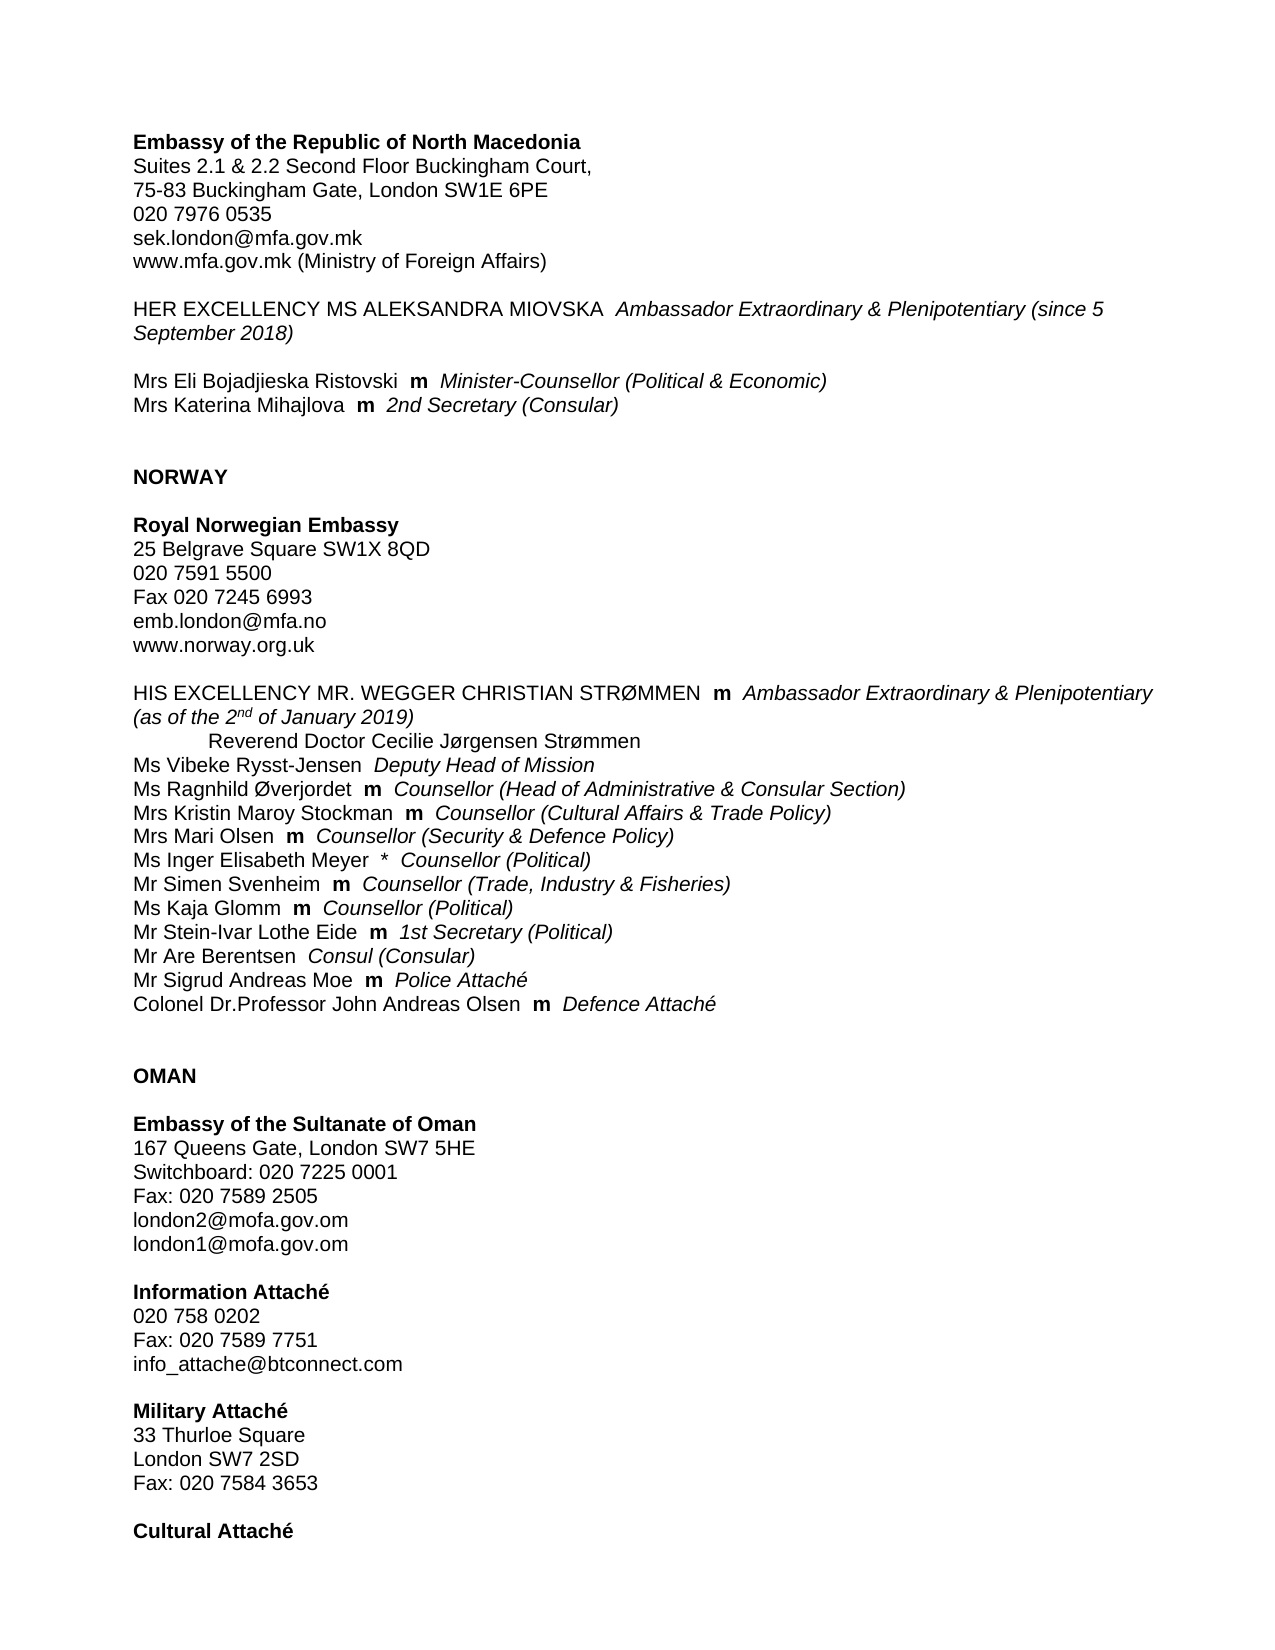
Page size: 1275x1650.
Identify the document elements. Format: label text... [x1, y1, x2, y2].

text Ms Kaja Glomm m Counsellor (Political) [133, 896, 1181, 920]
text Mr Are Berentsen Consul (Consular) [133, 944, 1181, 968]
text 020 758 0202 [133, 1303, 1181, 1327]
text Royal Norwegian Embassy [133, 513, 1181, 537]
text Mr Sigrud Andreas Moe m Police Attaché [133, 968, 1181, 992]
text Reverend Doctor Cecilie Jørgensen Strømmen [133, 728, 1181, 752]
text Fax 020 7245 6993 [133, 585, 1181, 609]
text Ms Inger Elisabeth Meyer * Counsellor (Political) [133, 848, 1181, 872]
text Information Attaché [133, 1279, 1181, 1303]
text info_attache@btconnect.com [133, 1351, 1181, 1375]
text Colonel Dr.Professor John Andreas Olsen m Defence Attaché [133, 992, 1181, 1016]
text emb.london@mfa.no [133, 609, 1181, 633]
text Military Attaché [133, 1399, 1181, 1423]
text www.norway.org.uk [133, 633, 1181, 657]
text 25 Belgrave Square SW1X 8QD [133, 537, 1181, 561]
text Cultural Attaché [133, 1519, 1181, 1543]
text Mr Simen Svenheim m Counsellor (Trade, Industry & Fisheries) [133, 872, 1181, 896]
text Mr Stein-Ivar Lothe Eide m 1st Secretary (Political) [133, 920, 1181, 944]
text Ms Vibeke Rysst-Jensen Deputy Head of Mission [133, 752, 1181, 776]
text Mrs Eli Bojadjieska Ristovski m Minister-Counsellor (Political & Economic) [133, 369, 1181, 393]
text Embassy of the Sultanate of Oman [133, 1112, 1181, 1136]
text 75-83 Buckingham Gate, London SW1E 6PE [133, 177, 1181, 201]
text London SW7 2SD [133, 1447, 1181, 1471]
subtitle OMAN [133, 1064, 1181, 1088]
text 33 Thurloe Square [133, 1423, 1181, 1447]
text Mrs Mari Olsen m Counsellor (Security & Defence Policy) [133, 824, 1181, 848]
text london2@mofa.gov.om [133, 1208, 1181, 1232]
text HER EXCELLENCY MS ALEKSANDRA MIOVSKA Ambassador Extraordinary & Plenipotentiary (since 5 September 2018) [133, 297, 1181, 345]
subtitle NORWAY [133, 465, 1181, 489]
text HIS EXCELLENCY MR. WEGGER CHRISTIAN STRØMMEN m Ambassador Extraordinary & Plenipotentiary (as of the 2nd of January 2019) [133, 681, 1181, 728]
text Fax: 020 7584 3653 [133, 1471, 1181, 1495]
text Mrs Kristin Maroy Stockman m Counsellor (Cultural Affairs & Trade Policy) [133, 800, 1181, 824]
text Fax: 020 7589 2505 [133, 1184, 1181, 1208]
text london1@mofa.gov.om [133, 1232, 1181, 1256]
text 020 7976 0535 [133, 201, 1181, 225]
text Suites 2.1 & 2.2 Second Floor Buckingham Court, [133, 153, 1181, 177]
text www.mfa.gov.mk (Ministry of Foreign Affairs) [133, 249, 1181, 273]
text Fax: 020 7589 7751 [133, 1327, 1181, 1351]
text Mrs Katerina Mihajlova m 2nd Secretary (Consular) [133, 393, 1181, 417]
text 167 Queens Gate, London SW7 5HE [133, 1136, 1181, 1160]
text 020 7591 5500 [133, 561, 1181, 585]
text Switchboard: 020 7225 0001 [133, 1160, 1181, 1184]
text sek.london@mfa.gov.mk [133, 225, 1181, 249]
text Embassy of the Republic of North Macedonia [133, 129, 1181, 153]
text Ms Ragnhild Øverjordet m Counsellor (Head of Administrative & Consular Section) [133, 776, 1181, 800]
